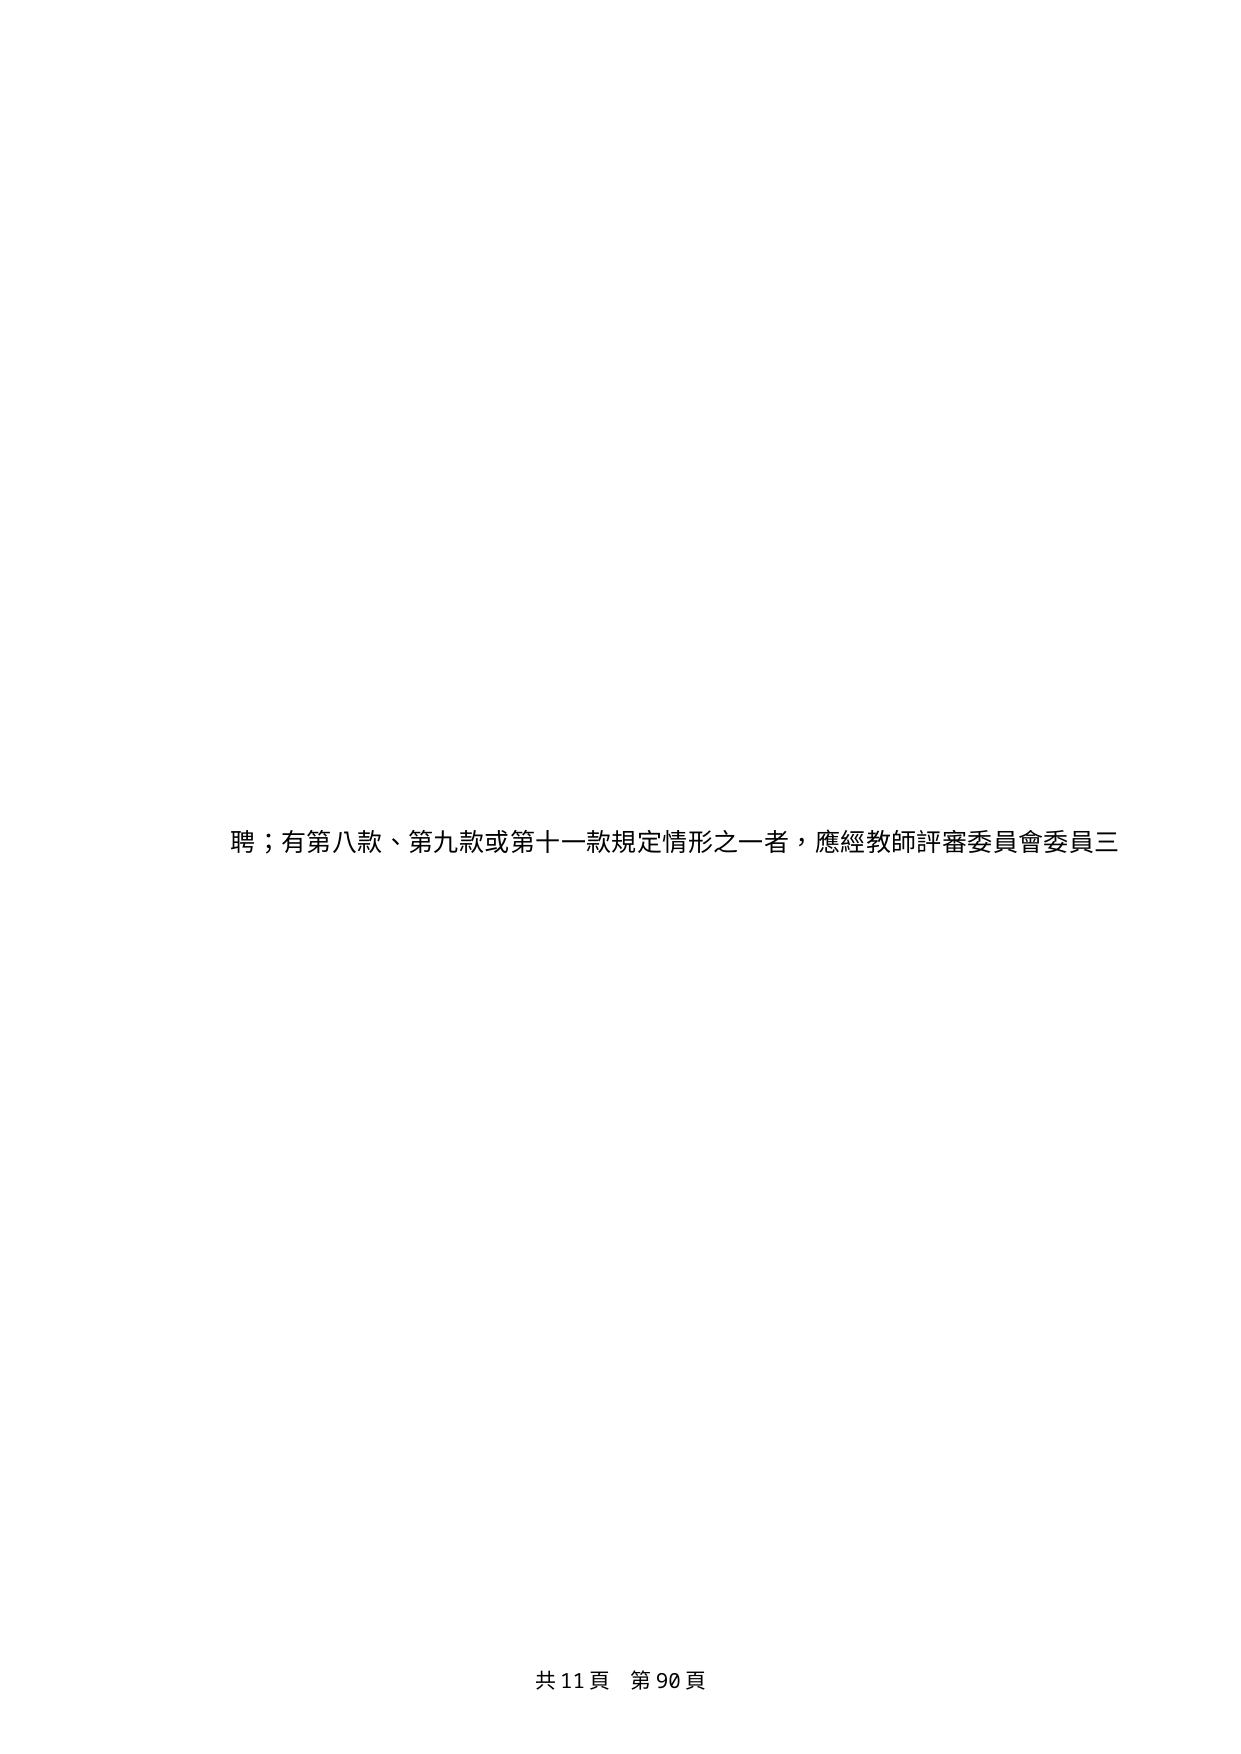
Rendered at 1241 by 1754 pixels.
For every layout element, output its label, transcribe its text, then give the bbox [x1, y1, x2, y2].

text 聘；有第八款、第九款或第十一款規定情形之一者，應經教師評審委員會委員三 [230, 799, 1122, 862]
